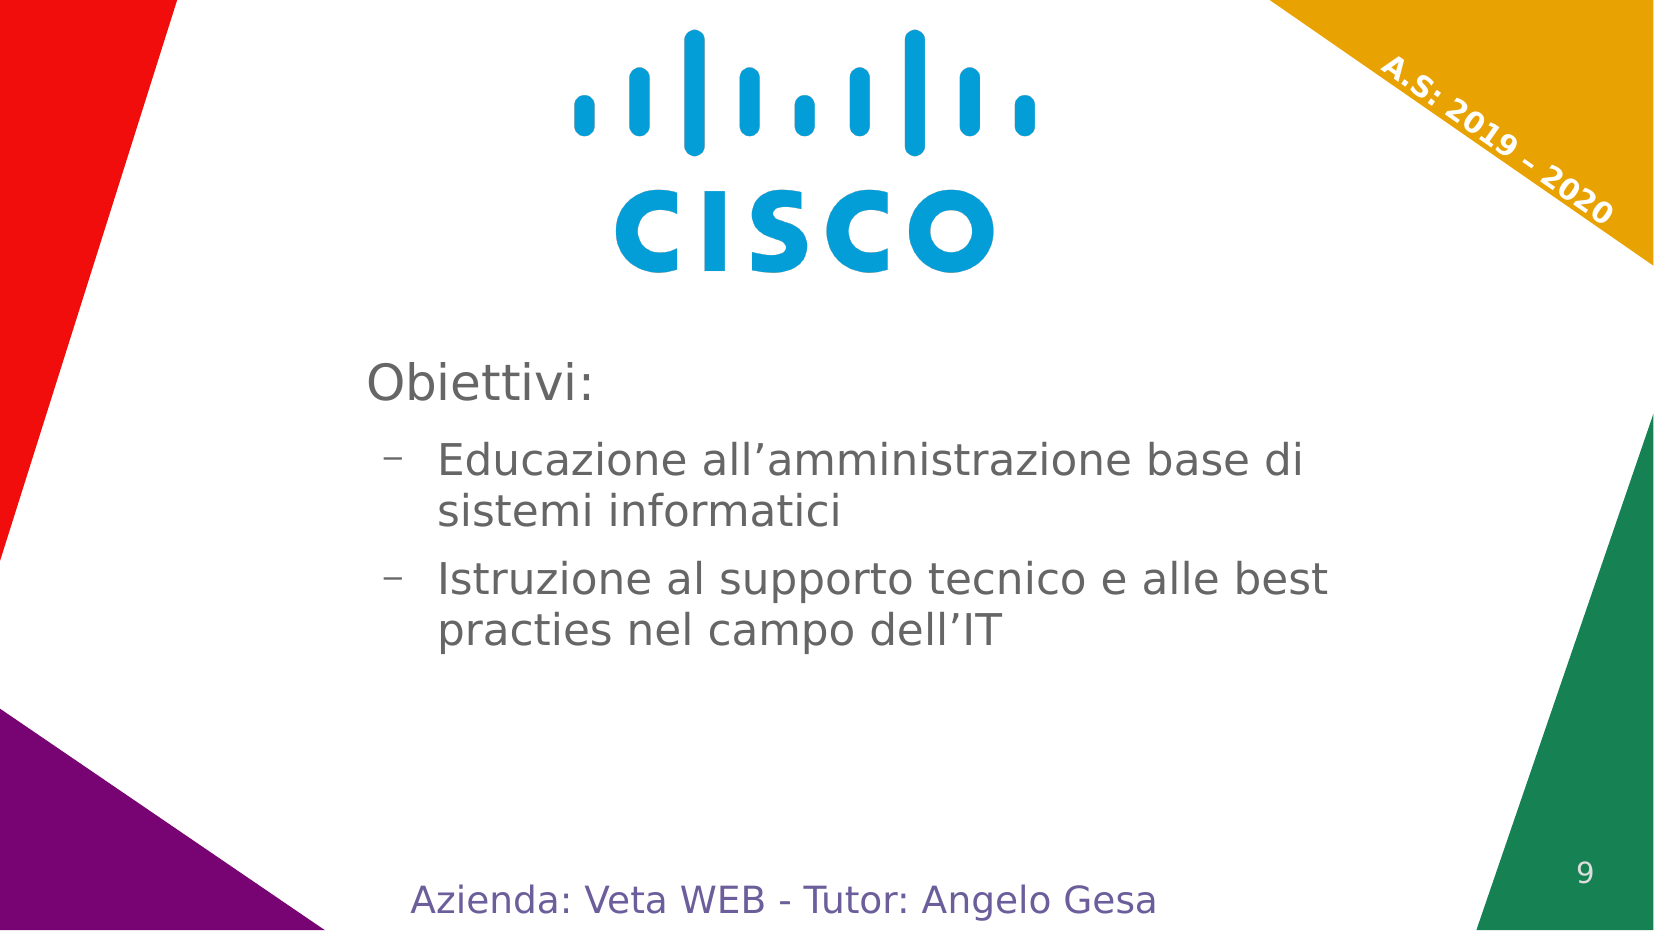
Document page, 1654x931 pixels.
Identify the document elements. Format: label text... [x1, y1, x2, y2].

text_box Azienda: Veta WEB - Tutor: Angelo Gesa [324, 871, 1447, 931]
picture [551, 6, 1058, 296]
text_box A.S: 2019 – 2020 [1278, 0, 1645, 286]
list Obiettivi: Educazione all’amministrazione base di sistemi informatici Istruzione al supporto tecnico e alle best practies nel campo dell’IT [295, 354, 1447, 709]
